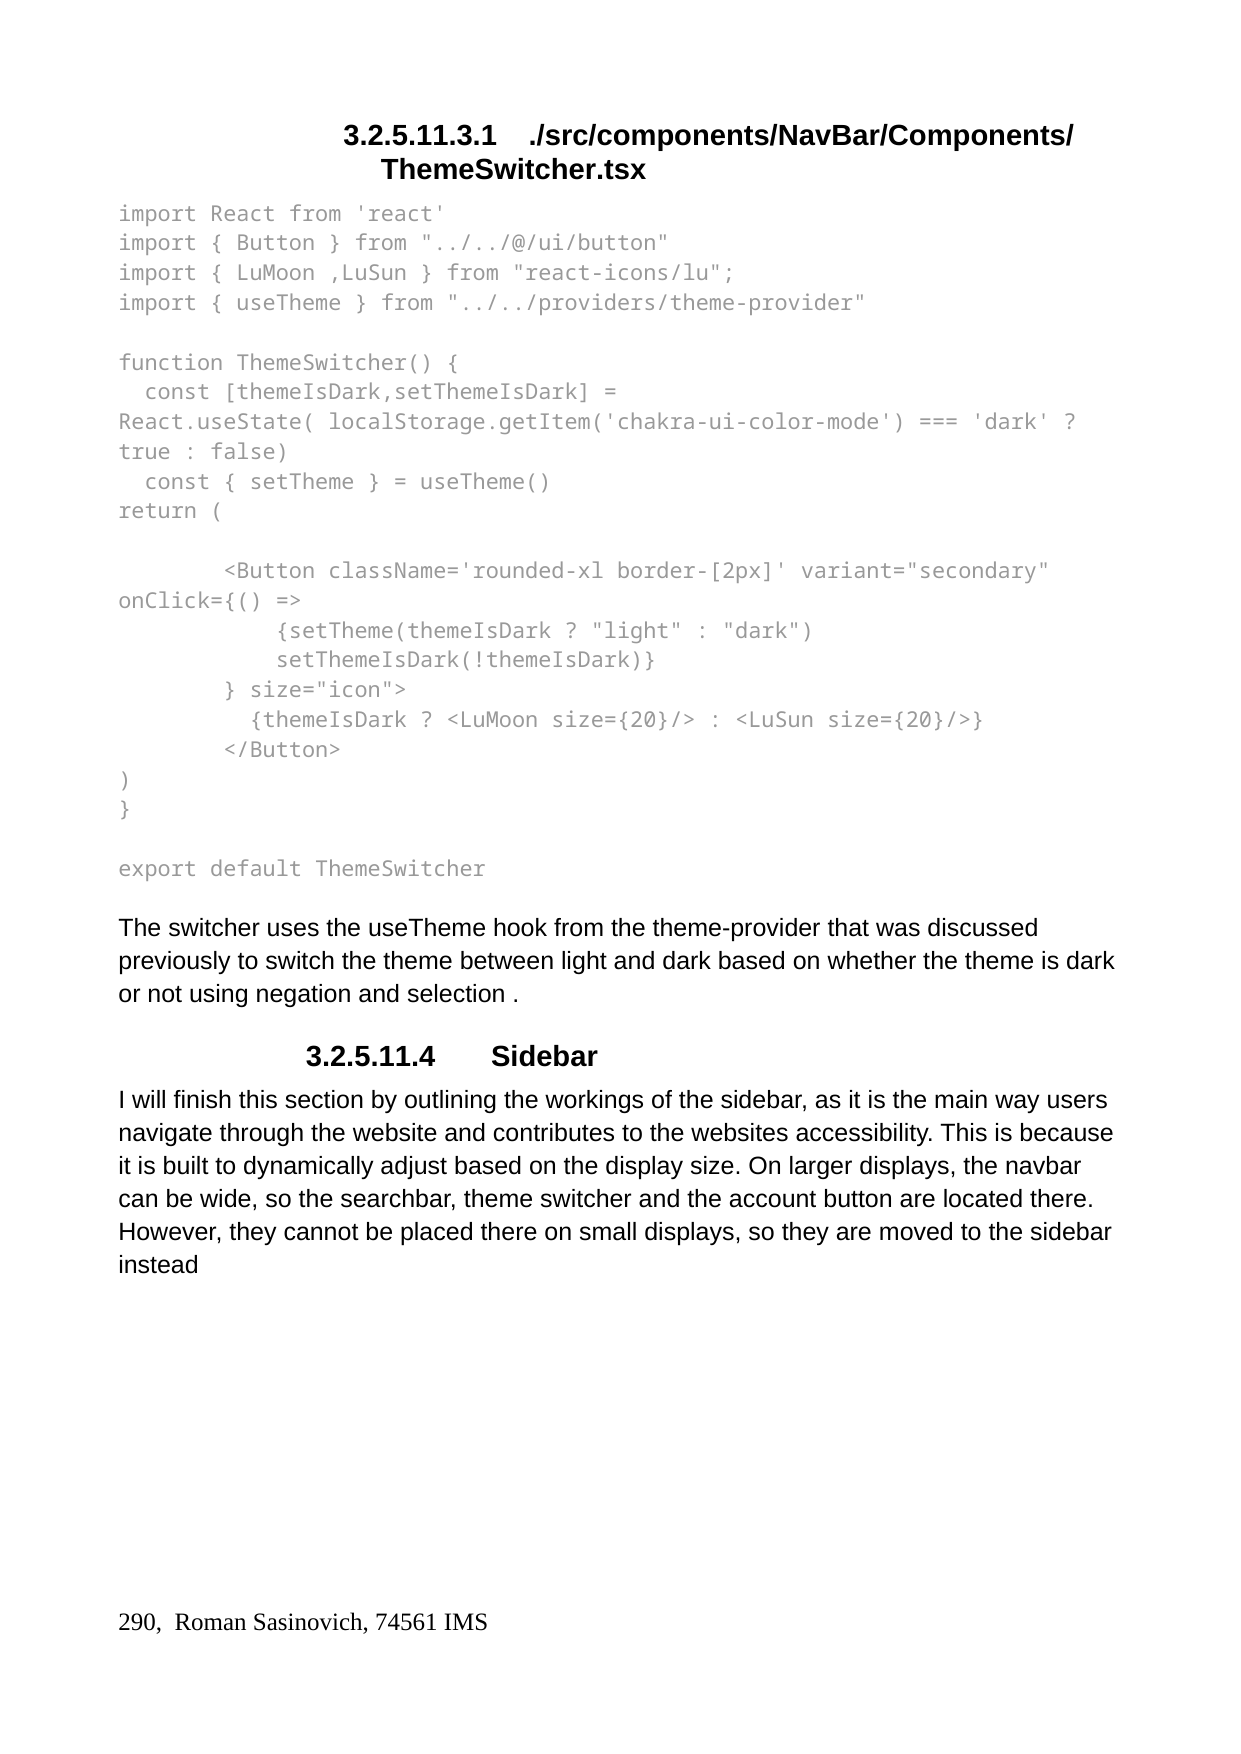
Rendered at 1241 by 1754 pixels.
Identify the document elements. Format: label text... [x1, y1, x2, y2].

text import { LuMoon ,LuSun } from "react-icons/lu"; [118, 257, 1122, 287]
text </Button> [118, 734, 1122, 764]
text import React from 'react' [118, 198, 1122, 227]
text ) [118, 764, 1122, 793]
subtitle Sidebar [306, 1039, 1122, 1072]
text import { useTheme } from "../../providers/theme-provider" [118, 287, 1122, 317]
subtitle ./src/components/NavBar/Components/ThemeSwitcher.tsx [343, 118, 1122, 185]
text } size="icon"> [118, 674, 1122, 704]
text The switcher uses the useTheme hook from the theme-provider that was discussed previously to switch the theme between light and dark based on whether the theme is dark or not using negation and selection . [118, 913, 1122, 1007]
text const { setTheme } = useTheme() [118, 466, 1122, 496]
text function ThemeSwitcher() { [118, 347, 1122, 376]
text return ( [118, 496, 1122, 525]
text export default ThemeSwitcher [118, 853, 1122, 883]
text import { Button } from "../../@/ui/button" [118, 227, 1122, 257]
text I will finish this section by outlining the workings of the sidebar, as it is the main way users navigate through the website and contributes to the websites accessibility. This is because it is built to dynamically adjust based on the display size. On larger displays, the navbar can be wide, so the searchbar, theme switcher and the account button are located there. However, they cannot be placed there on small displays, so they are moved to the sidebar instead [118, 1084, 1122, 1278]
text } [118, 793, 1122, 823]
text setThemeIsDark(!themeIsDark)} [118, 644, 1122, 674]
text {setTheme(themeIsDark ? "light" : "dark") [118, 615, 1122, 644]
text {themeIsDark ? <LuMoon size={20}/> : <LuSun size={20}/>} [118, 704, 1122, 734]
text <Button className='rounded-xl border-[2px]' variant="secondary" onClick={() => [118, 555, 1122, 615]
text const [themeIsDark,setThemeIsDark] = React.useState( localStorage.getItem('chakra-ui-color-mode') === 'dark' ? true : false) [118, 376, 1122, 466]
